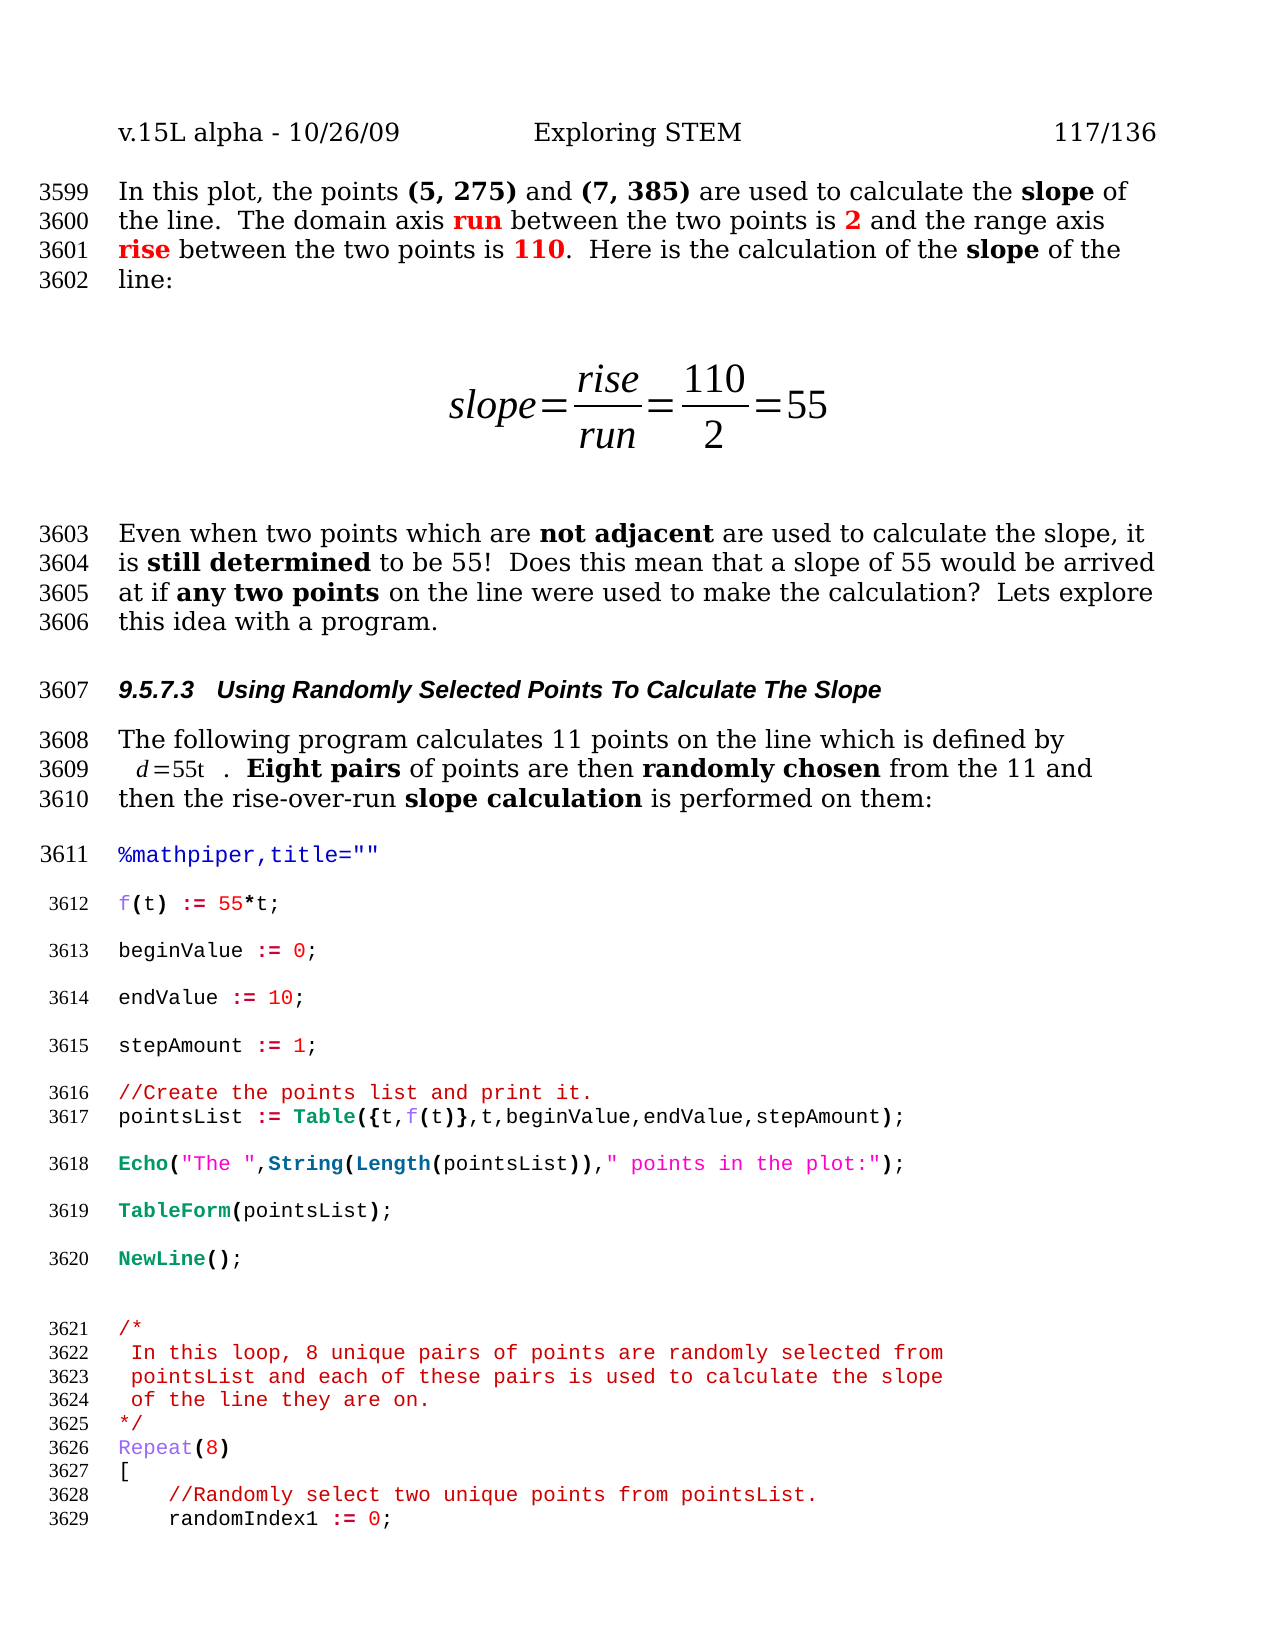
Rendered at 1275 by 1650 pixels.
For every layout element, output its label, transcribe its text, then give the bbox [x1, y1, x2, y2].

text /* [118, 1318, 1157, 1342]
text In this plot, the points (5, 275) and (7, 385) are used to calculate the slope of the line. The domain axis run between the two points is 2 and the range axis rise between the two points is 110. Here is the calculation of the slope of the line: [118, 177, 1157, 294]
text NewLine(); [118, 1247, 1157, 1271]
text Repeat(8) [118, 1437, 1157, 1460]
text //Randomly select two unique points from pointsList. [118, 1484, 1157, 1508]
text The following program calculates 11 points on the line which is defined by. Eight pairs of points are then randomly chosen from the 11 and then the rise-over-run slope calculation is performed on them: [118, 725, 1157, 813]
text randomIndex1 := 0; [118, 1508, 1157, 1531]
text */ [118, 1413, 1157, 1437]
text [ [118, 1460, 1157, 1484]
text beginValue := 0; [118, 940, 1157, 964]
text pointsList := Table({t,f(t)},t,beginValue,endValue,stepAmount); [118, 1106, 1157, 1129]
text %mathpiper,title="" [118, 843, 1157, 869]
text Echo("The ",String(Length(pointsList))," points in the plot:"); [118, 1153, 1157, 1177]
subtitle Using Randomly Selected Points To Calculate The Slope [118, 675, 1157, 704]
text of the line they are on. [118, 1389, 1157, 1413]
text endValue := 10; [118, 987, 1157, 1011]
text Even when two points which are not adjacent are used to calculate the slope, it is still determined to be 55! Does this mean that a slope of 55 would be arrived at if any two points on the line were used to make the calculation? Lets explore this idea with a program. [118, 519, 1157, 636]
text f(t) := 55*t; [118, 893, 1157, 916]
text pointsList and each of these pairs is used to calculate the slope [118, 1366, 1157, 1389]
text In this loop, 8 unique pairs of points are randomly selected from [118, 1342, 1157, 1366]
text TableForm(pointsList); [118, 1200, 1157, 1224]
text stepAmount := 1; [118, 1035, 1157, 1058]
text //Create the points list and print it. [118, 1082, 1157, 1106]
